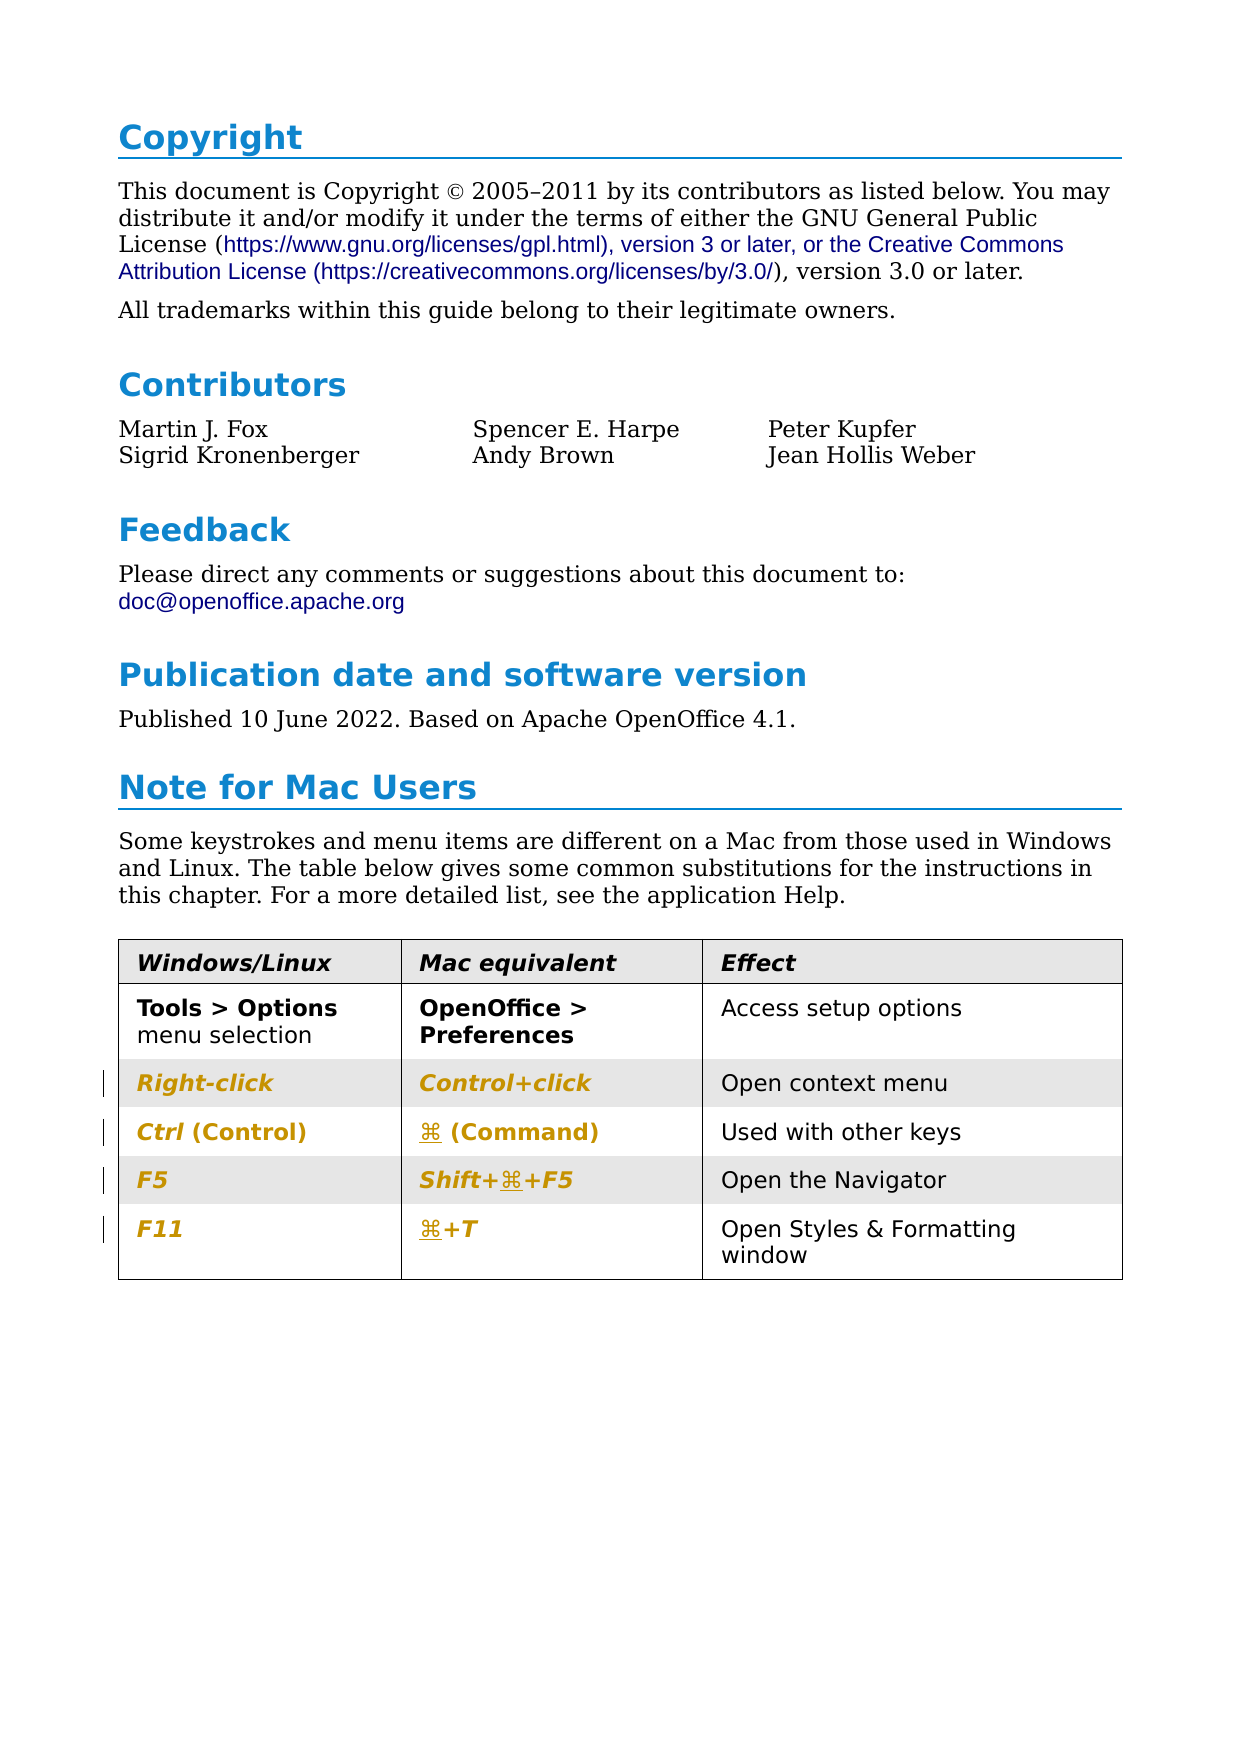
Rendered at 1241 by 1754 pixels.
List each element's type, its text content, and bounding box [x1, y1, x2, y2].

table_cell Control+click [402, 1059, 702, 1107]
table_cell z (Command) [402, 1107, 702, 1156]
text Contributors [118, 366, 1122, 404]
subtitle Copyright [118, 118, 1122, 157]
table_cell Access setup options [703, 984, 1122, 1058]
subtitle Note for Mac Users [118, 769, 1122, 808]
table_cell F5 [119, 1156, 401, 1204]
table_cell z+T [402, 1204, 702, 1279]
text Published 10 June 2022. Based on Apache OpenOffice 4.1. [118, 706, 1122, 733]
table_header Mac equivalent [402, 940, 702, 983]
text Publication date and software version [118, 656, 1122, 693]
table_header Effect [703, 940, 1122, 983]
text Martin J. Fox Spencer E. Harpe Peter Kupfer Sigrid Kronenberger Andy Brown Jean Hollis Weber [118, 416, 1122, 469]
table_cell Right-click [119, 1059, 401, 1107]
text This document is Copyright © 2005–2011 by its contributors as listed below. You may distribute it and/or modify it under the terms of either the GNU General Public License (https://www.gnu.org/licenses/gpl.html), version 3 or later, or the Creative Commons Attribution License (https://creativecommons.org/licenses/by/3.0/), version 3.0 or later. [118, 178, 1122, 285]
text All trademarks within this guide belong to their legitimate owners. [118, 298, 1122, 324]
table_cell F11 [119, 1204, 401, 1279]
table_cell OpenOffice > Preferences [402, 984, 702, 1058]
table_cell Tools > Options menu selection [119, 984, 401, 1058]
text Please direct any comments or suggestions about this document to: doc@openoffice.apache.org [118, 561, 1122, 614]
table_cell Shift+z+F5 [402, 1156, 702, 1204]
table_cell Open Styles & Formatting window [703, 1204, 1122, 1279]
table_cell Used with other keys [703, 1107, 1122, 1156]
table_cell Ctrl (Control) [119, 1107, 401, 1156]
table_header Windows/Linux [119, 940, 401, 983]
text Some keystrokes and menu items are different on a Mac from those used in Windows and Linux. The table below gives some common substitutions for the instructions in this chapter. For a more detailed list, see the application Help. [118, 828, 1122, 908]
table_cell Open the Navigator [703, 1156, 1122, 1204]
text Feedback [118, 511, 1122, 549]
table_cell Open context menu [703, 1059, 1122, 1107]
